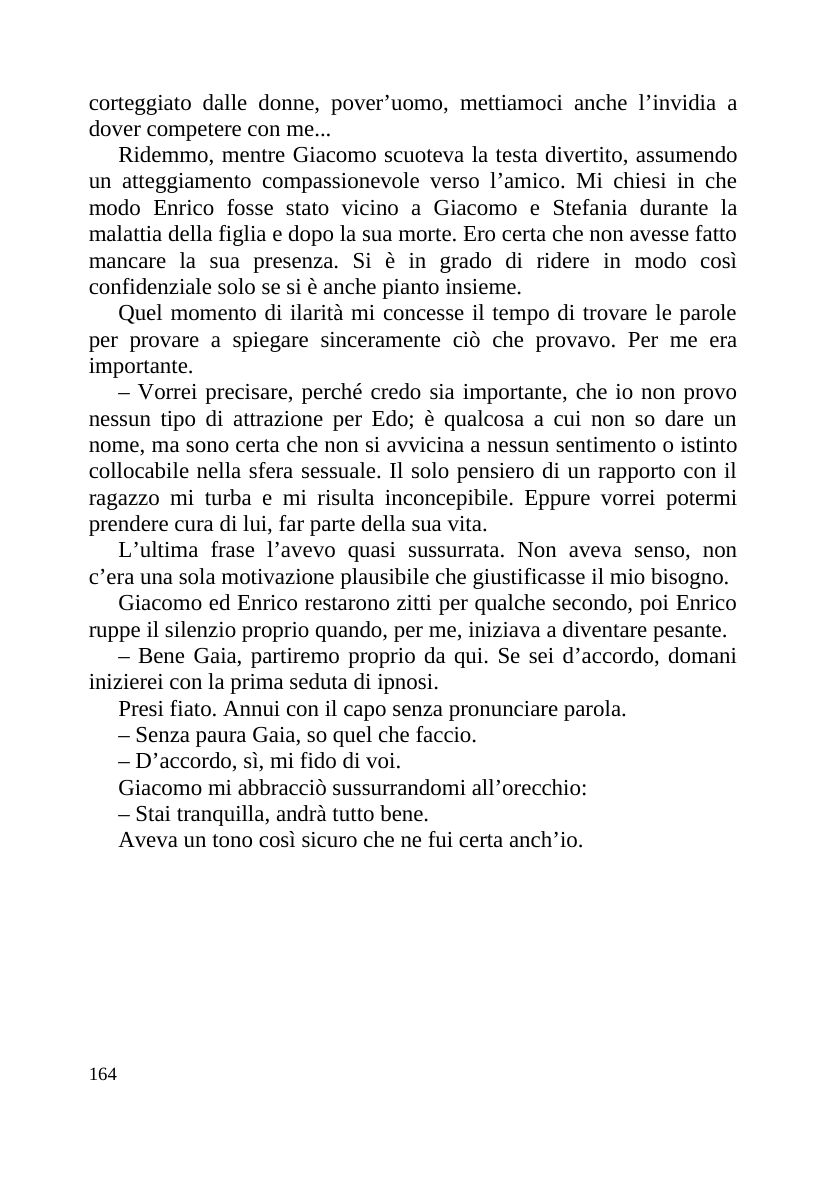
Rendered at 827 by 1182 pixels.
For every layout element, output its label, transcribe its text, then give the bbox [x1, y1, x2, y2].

text Giacomo ed Enrico restarono zitti per qualche secondo, poi Enrico ruppe il silenzio proprio quando, per me, iniziava a diventare pesante. [88, 589, 738, 642]
text Aveva un tono così sicuro che ne fui certa anch’io. [88, 826, 738, 853]
text corteggiato dalle donne, pover’uomo, mettiamoci anche l’invidia a dover competere con me... [88, 88, 738, 141]
text – Vorrei precisare, perché credo sia importante, che io non provo nessun tipo di attrazione per Edo; è qualcosa a cui non so dare un nome, ma sono certa che non si avvicina a nessun sentimento o istinto collocabile nella sfera sessuale. Il solo pensiero di un rapporto con il ragazzo mi turba e mi risulta inconcepibile. Eppure vorrei potermi prendere cura di lui, far parte della sua vita. [88, 378, 738, 537]
text Quel momento di ilarità mi concesse il tempo di trovare le parole per provare a spiegare sinceramente ciò che provavo. Per me era importante. [88, 299, 738, 378]
text Ridemmo, mentre Giacomo scuoteva la testa divertito, assumendo un atteggiamento compassionevole verso l’amico. Mi chiesi in che modo Enrico fosse stato vicino a Giacomo e Stefania durante la malattia della figlia e dopo la sua morte. Ero certa che non avesse fatto mancare la sua presenza. Si è in grado di ridere in modo così confidenziale solo se si è anche pianto insieme. [88, 141, 738, 299]
text ‒ D’accordo, sì, mi fido di voi. [88, 747, 738, 774]
text L’ultima frase l’avevo quasi sussurrata. Non aveva senso, non c’era una sola motivazione plausibile che giustificasse il mio bisogno. [88, 537, 738, 589]
text ‒ Stai tranquilla, andrà tutto bene. [88, 800, 738, 826]
text Presi fiato. Annui con il capo senza pronunciare parola. [88, 695, 738, 721]
text – Senza paura Gaia, so quel che faccio. [88, 721, 738, 747]
text – Bene Gaia, partiremo proprio da qui. Se sei d’accordo, domani inizierei con la prima seduta di ipnosi. [88, 642, 738, 695]
text Giacomo mi abbracciò sussurrandomi all’orecchio: [88, 774, 738, 800]
